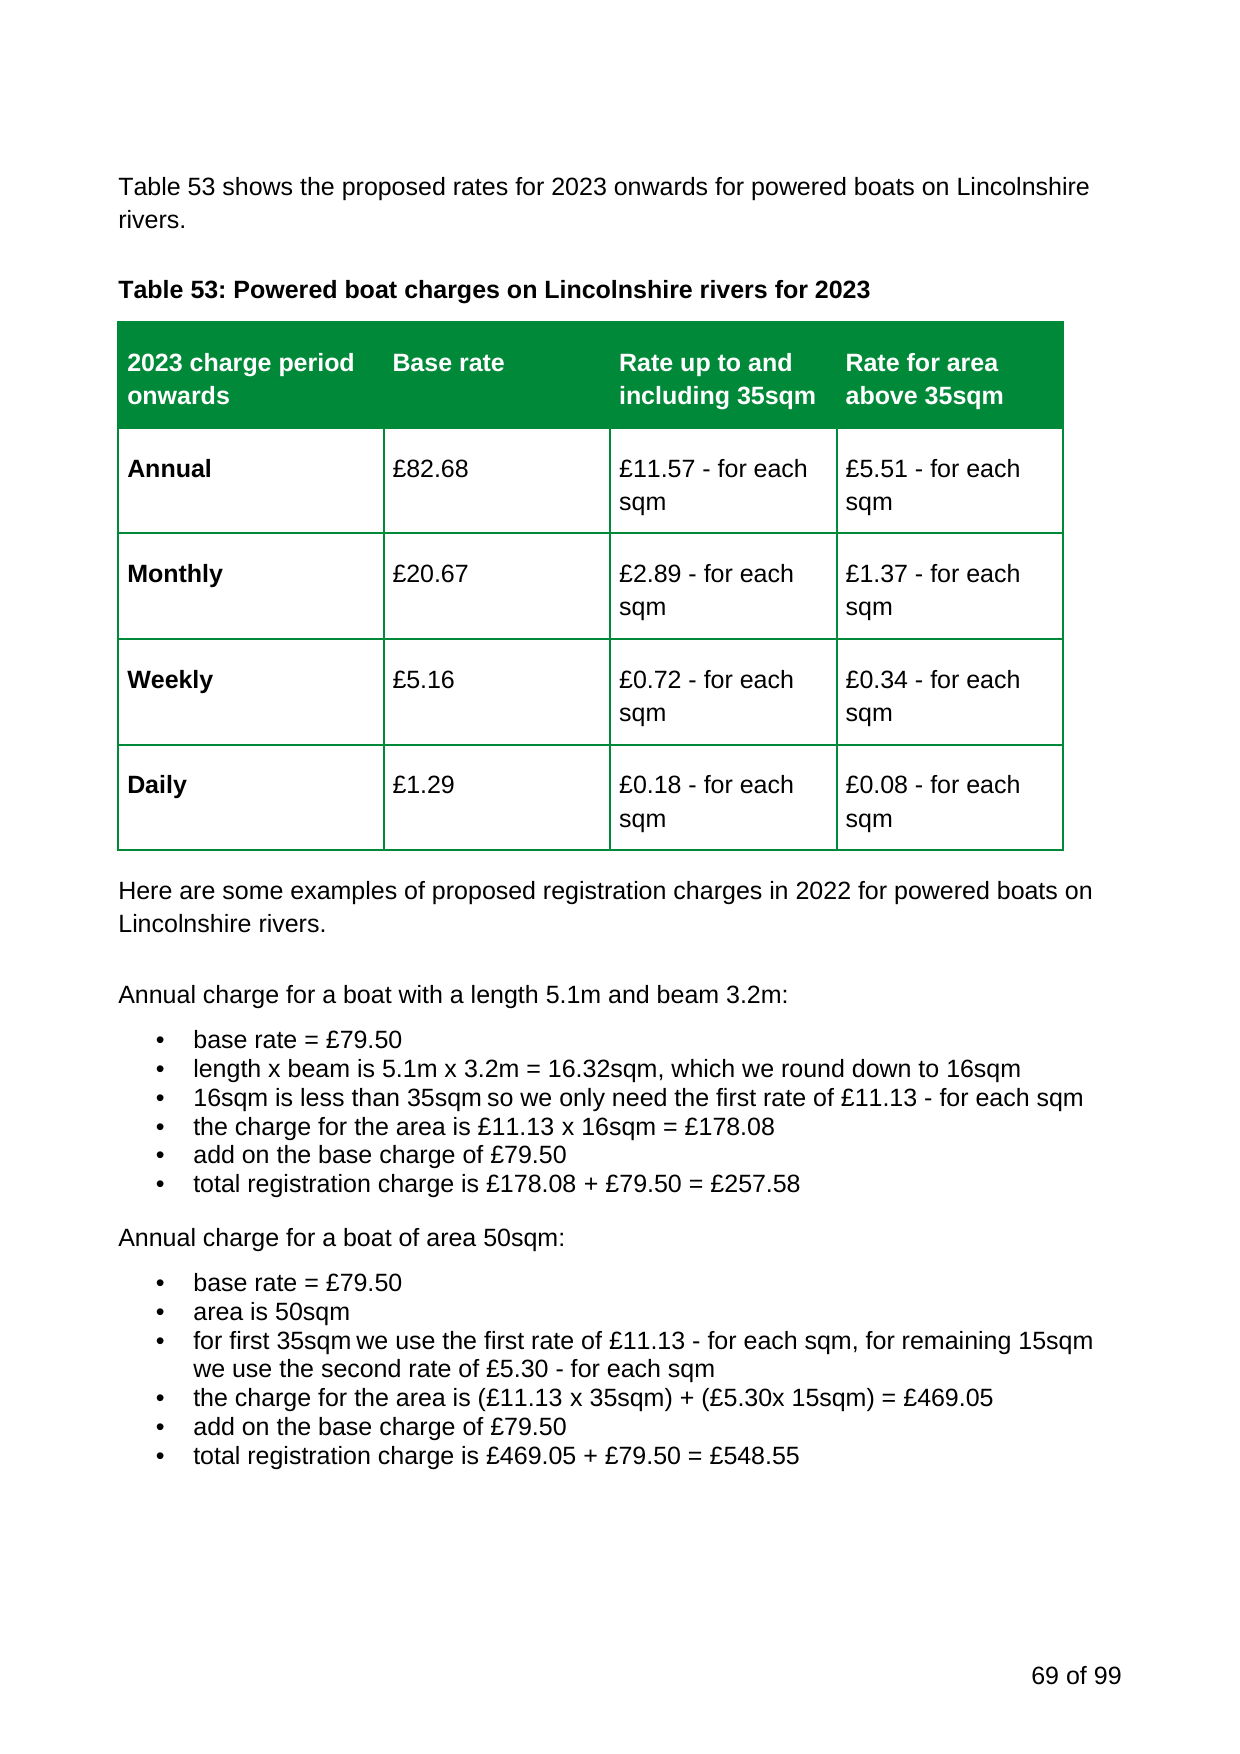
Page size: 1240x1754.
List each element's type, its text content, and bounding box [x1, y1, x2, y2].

table_cell Daily [119, 746, 383, 849]
list length x beam is 5.1m x 3.2m = 16.32sqm, which we round down to 16sqm [156, 1054, 1121, 1083]
text Table 53: Powered boat charges on Lincolnshire rivers for 2023 [118, 275, 1121, 304]
table_header Rate for area above 35sqm [838, 323, 1062, 427]
list total registration charge is £178.08 + £79.50 = £257.58 [156, 1169, 1121, 1198]
table_header Base rate [385, 323, 609, 427]
text Here are some examples of proposed registration charges in 2022 for powered boats on Lincolnshire rivers. [118, 876, 1121, 938]
list add on the base charge of £79.50 [156, 1412, 1121, 1441]
table_cell £0.18 - for each sqm [611, 746, 836, 849]
list the charge for the area is (£11.13 x 35sqm) + (£5.30x 15sqm) = £469.05 [156, 1383, 1121, 1412]
list base rate = £79.50 [156, 1268, 1121, 1297]
table_header 2023 charge period onwards [119, 323, 383, 427]
table_cell £82.68 [385, 429, 609, 532]
list add on the base charge of £79.50 [156, 1140, 1121, 1169]
table_cell £1.29 [385, 746, 609, 849]
table_cell £20.67 [385, 534, 609, 638]
text Annual charge for a boat with a length 5.1m and beam 3.2m: [118, 980, 1121, 1008]
table_cell £2.89 - for each sqm [611, 534, 836, 638]
table_cell £5.16 [385, 640, 609, 743]
list the charge for the area is £11.13 x 16sqm = £178.08 [156, 1111, 1121, 1140]
table_cell £11.57 - for each sqm [611, 429, 836, 532]
text Annual charge for a boat of area 50sqm: [118, 1223, 1121, 1251]
table_cell £0.72 - for each sqm [611, 640, 836, 743]
table_cell Annual [119, 429, 383, 532]
list total registration charge is £469.05 + £79.50 = £548.55 [156, 1441, 1121, 1469]
list area is 50sqm [156, 1297, 1121, 1326]
table_cell Weekly [119, 640, 383, 743]
list 16sqm is less than 35sqm so we only need the first rate of £11.13 - for each sqm [156, 1083, 1121, 1111]
text Table 53 shows the proposed rates for 2023 onwards for powered boats on Lincolnshire rivers. [118, 172, 1121, 234]
table_cell £5.51 - for each sqm [838, 429, 1062, 532]
table_cell £0.08 - for each sqm [838, 746, 1062, 849]
list for first 35sqm we use the first rate of £11.13 - for each sqm, for remaining 15sqm we use the second rate of £5.30 - for each sqm [156, 1326, 1121, 1383]
table_cell £1.37 - for each sqm [838, 534, 1062, 638]
list base rate = £79.50 [156, 1025, 1121, 1054]
table_header Rate up to and including 35sqm [611, 323, 836, 427]
table_cell £0.34 - for each sqm [838, 640, 1062, 743]
table_cell Monthly [119, 534, 383, 638]
